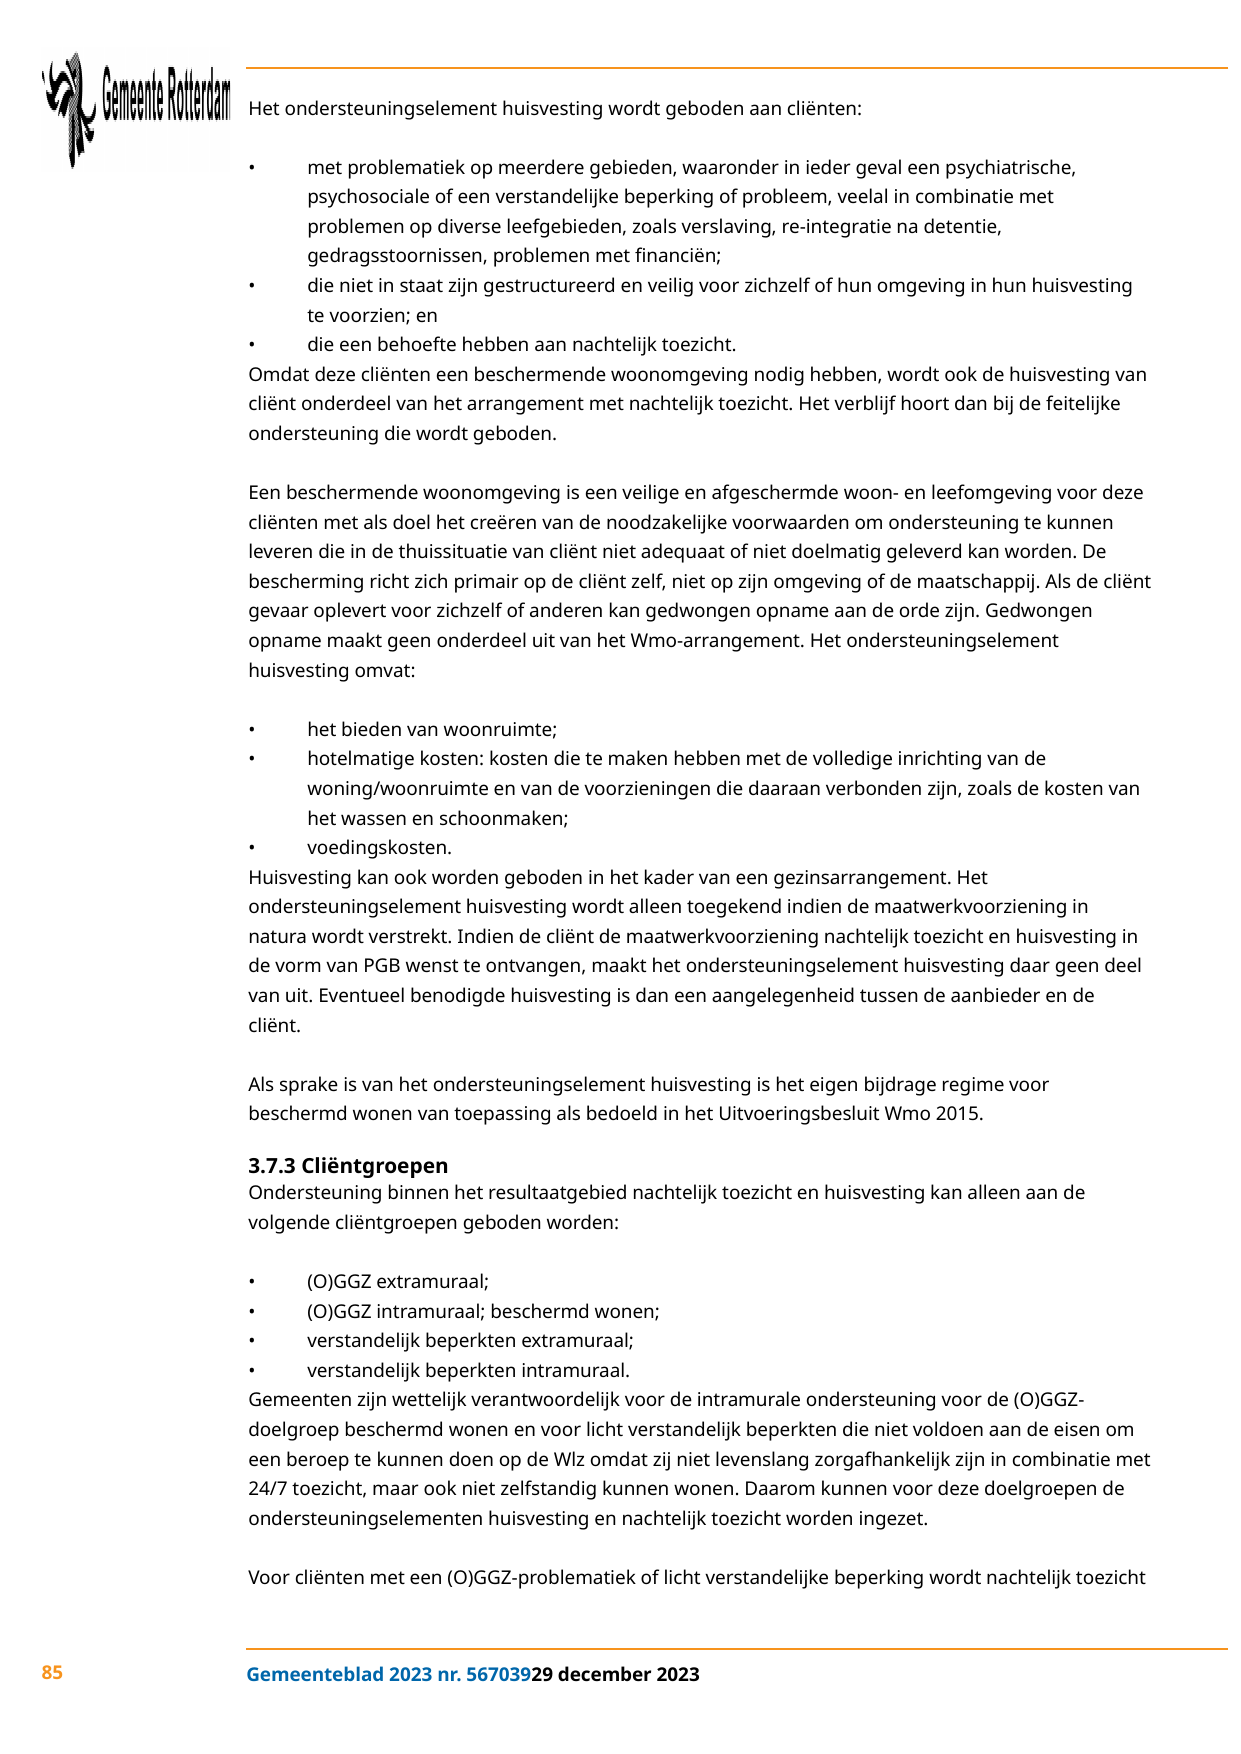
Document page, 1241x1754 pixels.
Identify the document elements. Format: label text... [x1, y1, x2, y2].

list voedingskosten. [248, 834, 1152, 860]
picture [41, 47, 231, 172]
text Het ondersteuningselement huisvesting wordt geboden aan cliënten: [248, 95, 1152, 121]
list verstandelijk beperkten intramuraal. [248, 1357, 1152, 1383]
list hotelmatige kosten: kosten die te maken hebben met de volledige inrichting van de woning/woonruimte en van de voorzieningen die daaraan verbonden zijn, zoals de kosten van het wassen en schoonmaken; [248, 746, 1152, 831]
list die een behoefte hebben aan nachtelijk toezicht. [248, 331, 1152, 357]
text Gemeenten zijn wettelijk verantwoordelijk voor de intramurale ondersteuning voor de (O)GGZ-doelgroep beschermd wonen en voor licht verstandelijk beperkten die niet voldoen aan de eisen om een beroep te kunnen doen op de Wlz omdat zij niet levenslang zorgafhankelijk zijn in combinatie met 24/7 toezicht, maar ook niet zelfstandig kunnen wonen. Daarom kunnen voor deze doelgroepen de ondersteuningselementen huisvesting en nachtelijk toezicht worden ingezet. [248, 1387, 1152, 1531]
text 3.7.3 Cliëntgroepen [248, 1151, 1152, 1179]
list verstandelijk beperkten extramuraal; [248, 1327, 1152, 1353]
list (O)GGZ intramuraal; beschermd wonen; [248, 1298, 1152, 1323]
list het bieden van woonruimte; [248, 716, 1152, 742]
text Voor cliënten met een (O)GGZ-problematiek of licht verstandelijke beperking wordt nachtelijk toezicht [248, 1564, 1152, 1590]
text Als sprake is van het ondersteuningselement huisvesting is het eigen bijdrage regime voor beschermd wonen van toepassing als bedoeld in het Uitvoeringsbesluit Wmo 2015. [248, 1071, 1152, 1126]
text Een beschermende woonomgeving is een veilige en afgeschermde woon- en leefomgeving voor deze cliënten met als doel het creëren van de noodzakelijke voorwaarden om ondersteuning te kunnen leveren die in de thuissituatie van cliënt niet adequaat of niet doelmatig geleverd kan worden. De bescherming richt zich primair op de cliënt zelf, niet op zijn omgeving of de maatschappij. Als de cliënt gevaar oplevert voor zichzelf of anderen kan gedwongen opname aan de orde zijn. Gedwongen opname maakt geen onderdeel uit van het Wmo-arrangement. Het ondersteuningselement huisvesting omvat: [248, 479, 1152, 683]
text Huisvesting kan ook worden geboden in het kader van een gezinsarrangement. Het ondersteuningselement huisvesting wordt alleen toegekend indien de maatwerkvoorziening in natura wordt verstrekt. Indien de cliënt de maatwerkvoorziening nachtelijk toezicht en huisvesting in de vorm van PGB wenst te ontvangen, maakt het ondersteuningselement huisvesting daar geen deel van uit. Eventueel benodigde huisvesting is dan een aangelegenheid tussen de aanbieder en de cliënt. [248, 864, 1152, 1038]
text Omdat deze cliënten een beschermende woonomgeving nodig hebben, wordt ook de huisvesting van cliënt onderdeel van het arrangement met nachtelijk toezicht. Het verblijf hoort dan bij de feitelijke ondersteuning die wordt geboden. [248, 361, 1152, 446]
list (O)GGZ extramuraal; [248, 1268, 1152, 1294]
text Ondersteuning binnen het resultaatgebied nachtelijk toezicht en huisvesting kan alleen aan de volgende cliëntgroepen geboden worden: [248, 1179, 1152, 1235]
list met problematiek op meerdere gebieden, waaronder in ieder geval een psychiatrische, psychosociale of een verstandelijke beperking of probleem, veelal in combinatie met problemen op diverse leefgebieden, zoals verslaving, re-integratie na detentie, gedragsstoornissen, problemen met financiën; [248, 154, 1152, 268]
list die niet in staat zijn gestructureerd en veilig voor zichzelf of hun omgeving in hun huisvesting te voorzien; en [248, 272, 1152, 328]
